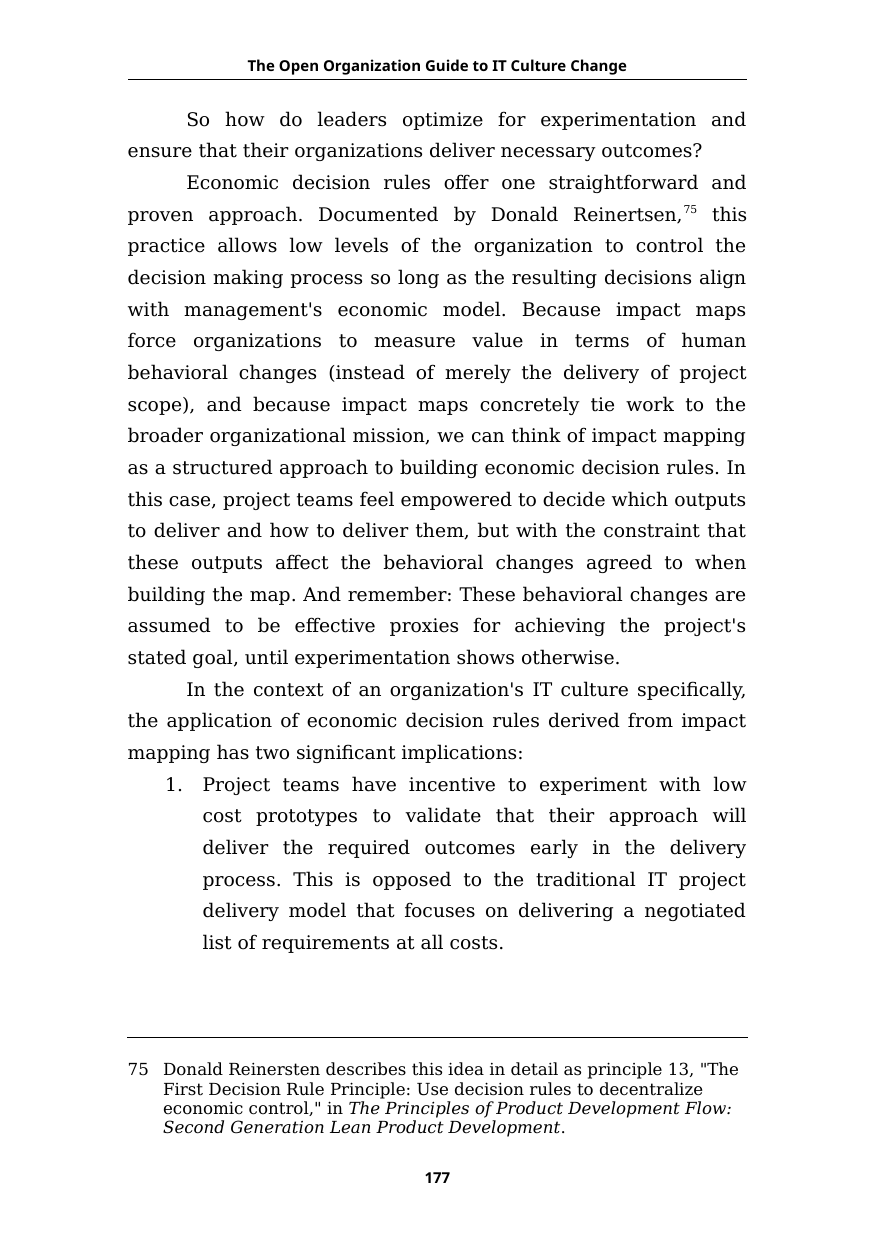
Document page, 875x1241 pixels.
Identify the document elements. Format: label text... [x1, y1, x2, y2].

text Donald Reinersten describes this idea in detail as principle 13, "The First Decision Rule Principle: Use decision rules to decentralize economic control," in The Principles of Product Development Flow: Second Generation Lean Product Development. [127, 1060, 747, 1138]
text In the context of an organization's IT culture specifically, the application of economic decision rules derived from impact mapping has two significant implications: [127, 679, 747, 764]
text Economic decision rules offer one straightforward and proven approach. Documented by Donald Reinertsen, this practice allows low levels of the organization to control the decision making process so long as the resulting decisions align with management's economic model. Because impact maps force organizations to measure value in terms of human behavioral changes (instead of merely the delivery of project scope), and because impact maps concretely tie work to the broader organizational mission, we can think of impact mapping as a structured approach to building economic decision rules. In this case, project teams feel empowered to decide which outputs to deliver and how to deliver them, but with the constraint that these outputs affect the behavioral changes agreed to when building the map. And remember: These behavioral changes are assumed to be effective proxies for achieving the project's stated goal, until experimentation shows otherwise. [127, 172, 747, 669]
text So how do leaders optimize for experimentation and ensure that their organizations deliver necessary outcomes? [127, 109, 747, 162]
list Project teams have incentive to experiment with low cost prototypes to validate that their approach will deliver the required outcomes early in the delivery process. This is opposed to the traditional IT project delivery model that focuses on delivering a negotiated list of requirements at all costs. [165, 774, 747, 954]
